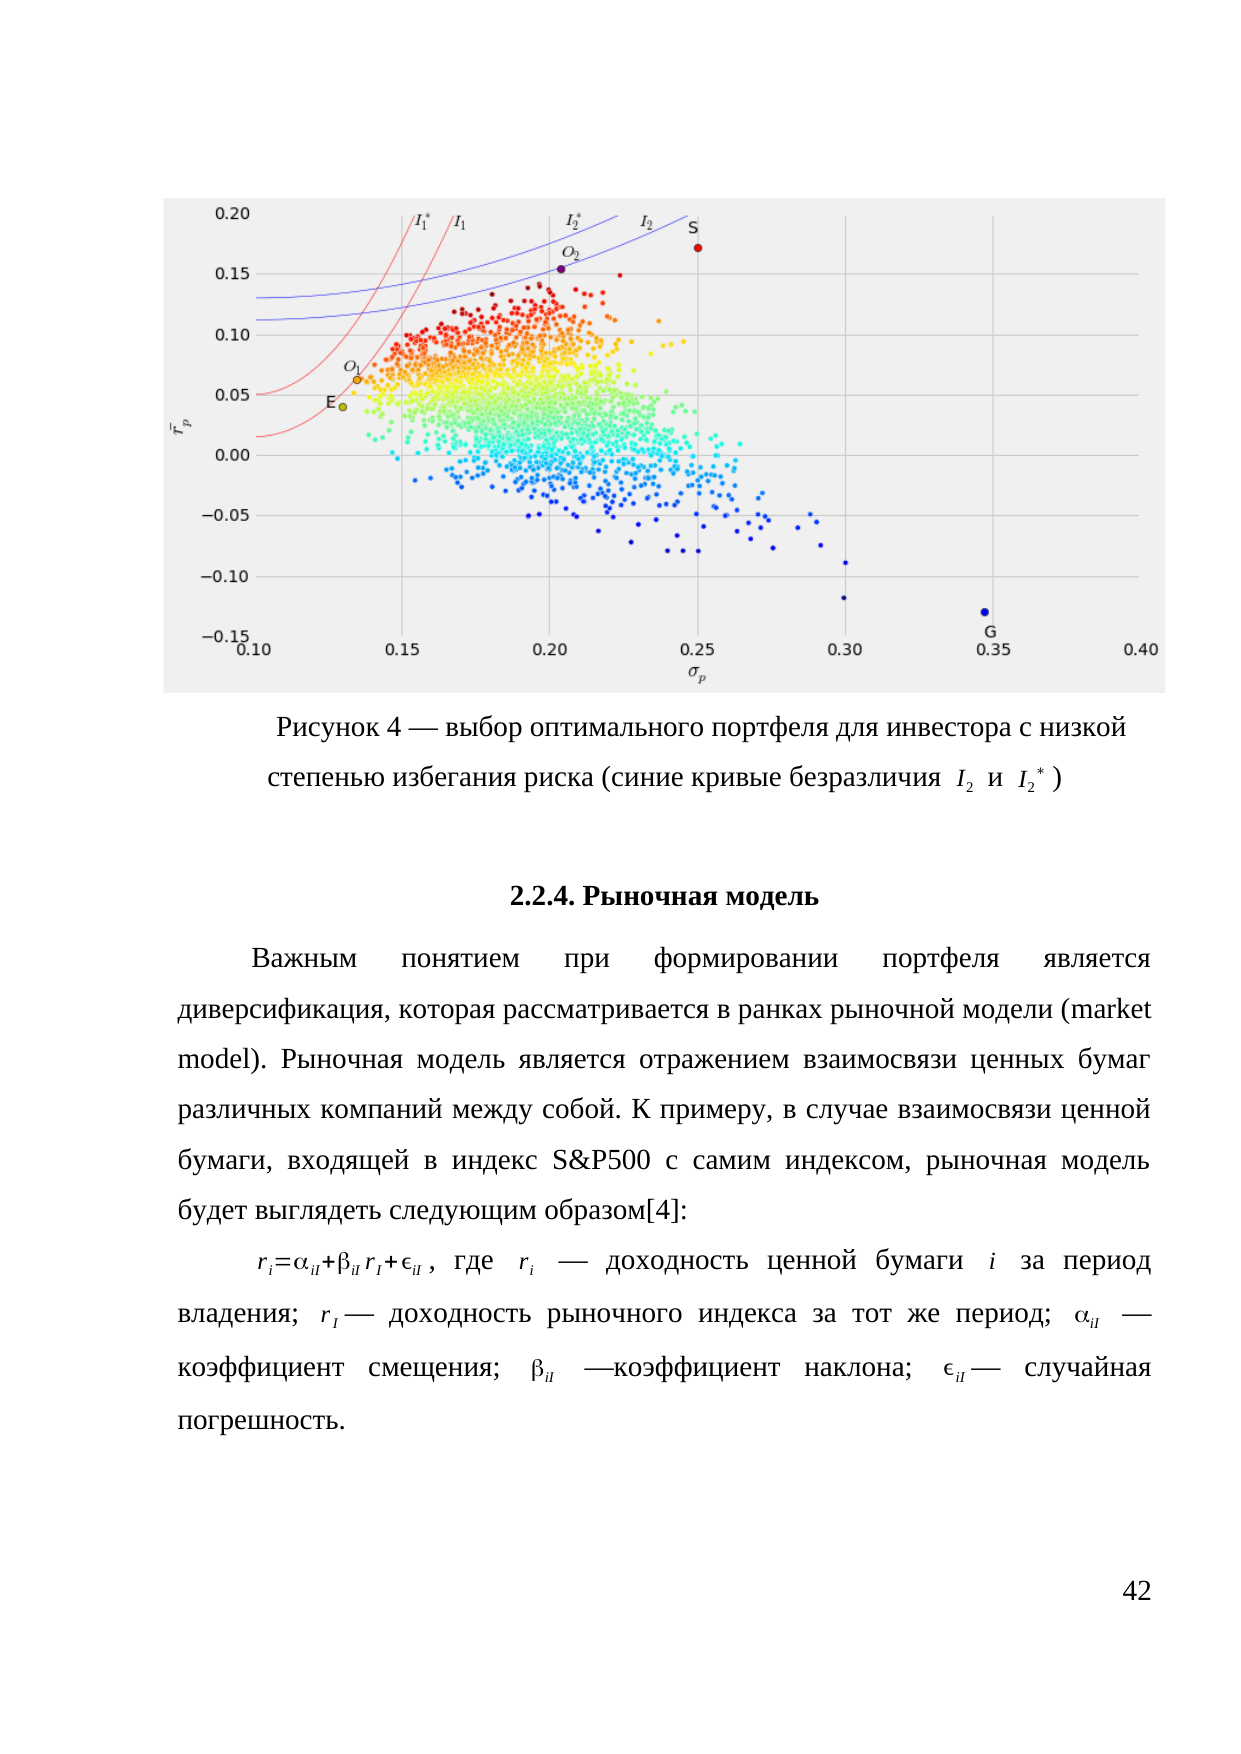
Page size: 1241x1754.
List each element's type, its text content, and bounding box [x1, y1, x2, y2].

subtitle 2.2.4. Рыночная модель [177, 878, 1152, 911]
text Важным понятием при формировании портфеля является диверсификация, которая рассматривается в ранках рыночной модели (market model). Рыночная модель является отражением взаимосвязи ценных бумаг различных компаний между собой. К примеру, в случае взаимосвязи ценной бумаги, входящей в индекс S&P500 с самим индексом, рыночная модель будет выглядеть следующим образом[4]: [177, 941, 1152, 1226]
picture [163, 198, 1166, 693]
text , где — доходность ценной бумаги за период владения; — доходность рыночного индекса за тот же период; — коэффициент смещения; —коэффициент наклона; — случайная погрешность. [177, 1242, 1152, 1436]
text Рисунок 4 — выбор оптимального портфеля для инвестора с низкой степенью избегания риска (синие кривые безразличия и ) [177, 693, 1152, 796]
text [177, 181, 1152, 198]
